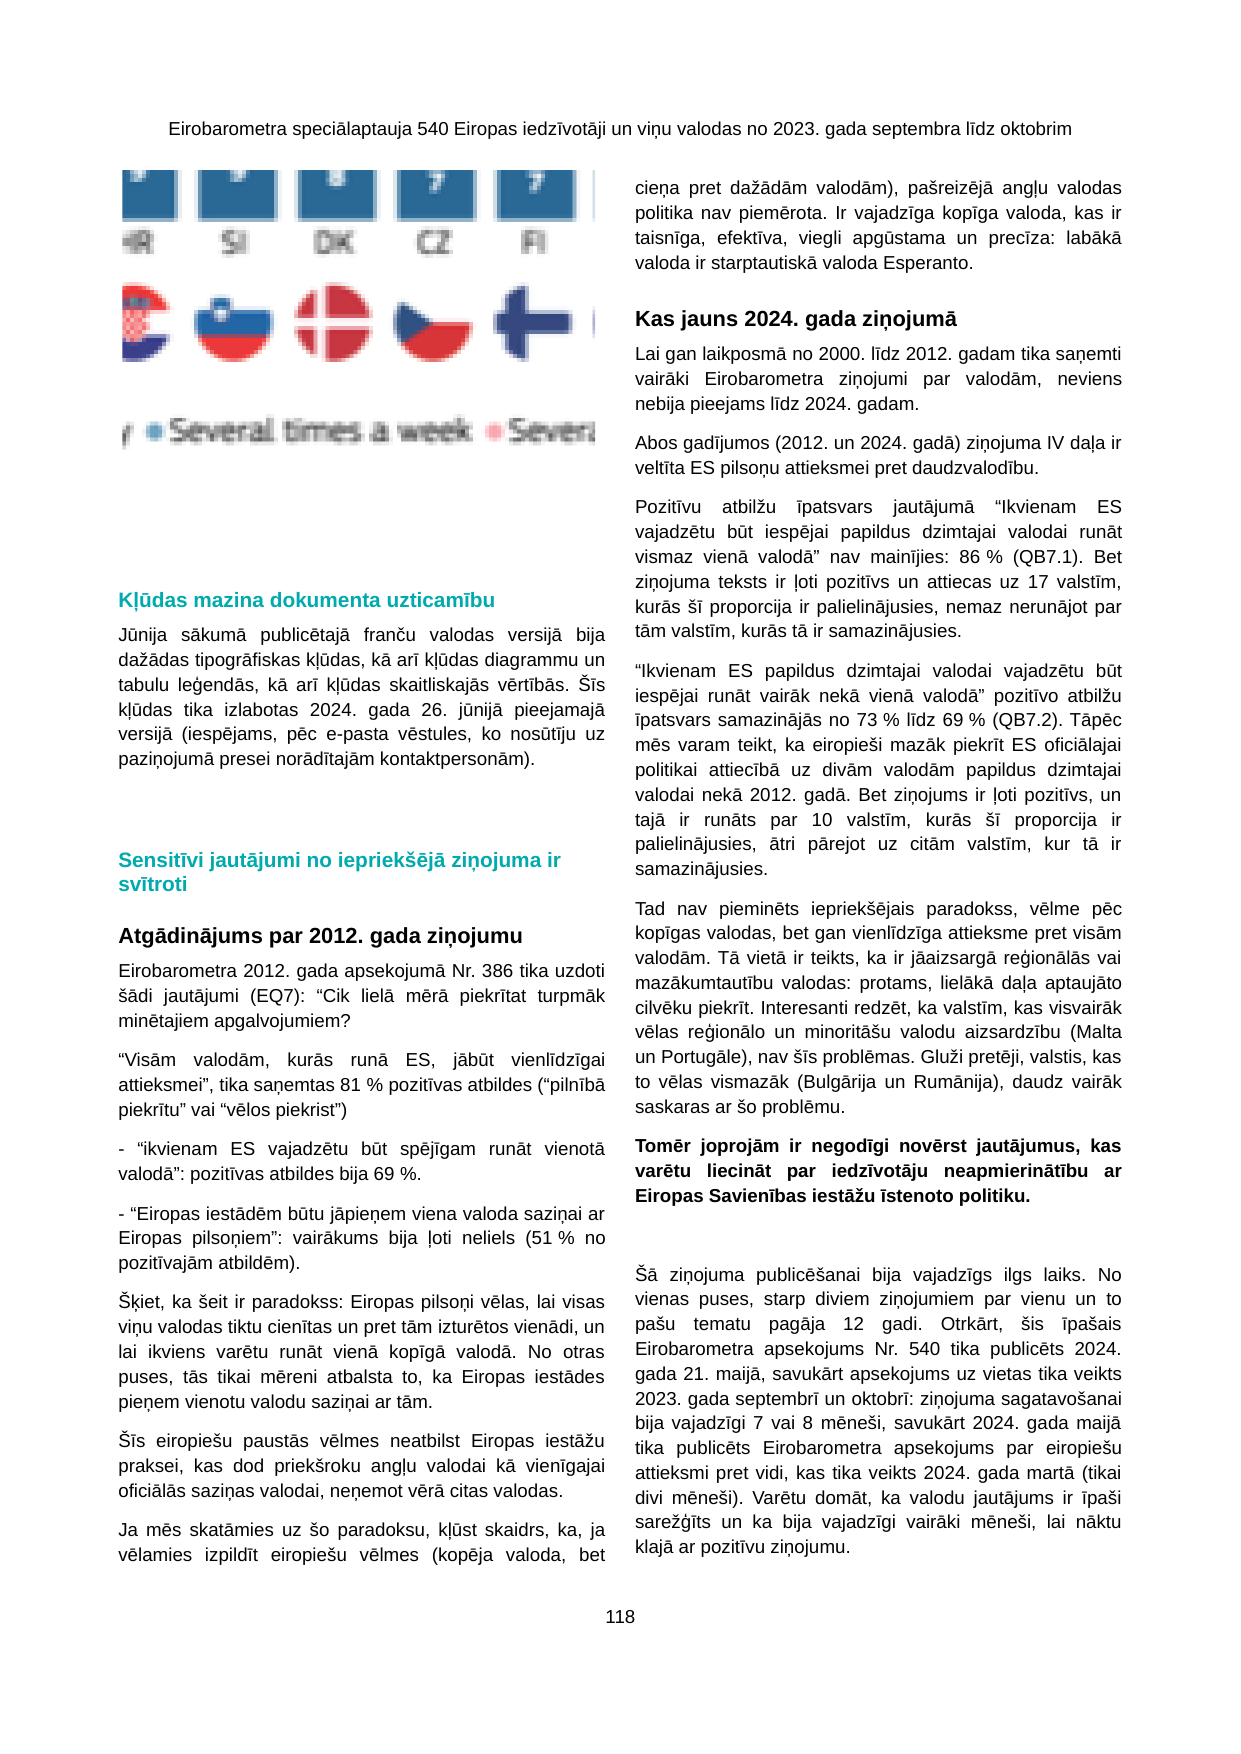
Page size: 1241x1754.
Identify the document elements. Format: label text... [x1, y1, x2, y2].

text - “Eiropas iestādēm būtu jāpieņem viena valoda saziņai ar Eiropas pilsoņiem”: vairākums bija ļoti neliels (51 % no pozitīvajām atbildēm). [118, 1202, 605, 1273]
text Šīs eiropiešu paustās vēlmes neatbilst Eiropas iestāžu praksei, kas dod priekšroku angļu valodai kā vienīgajai oficiālās saziņas valodai, neņemot vērā citas valodas. [118, 1430, 605, 1501]
subtitle Kļūdas mazina dokumenta uzticamību [118, 587, 605, 611]
picture [122, 170, 596, 485]
text Šķiet, ka šeit ir paradokss: Eiropas pilsoņi vēlas, lai visas viņu valodas tiktu cienītas un pret tām izturētos vienādi, un lai ikviens varētu runāt vienā kopīgā valodā. No otras puses, tās tikai mēreni atbalsta to, ka Eiropas iestādes pieņem vienotu valodu saziņai ar tām. [118, 1291, 605, 1412]
subtitle Kas jauns 2024. gada ziņojumā [635, 305, 1122, 331]
text cieņa pret dažādām valodām), pašreizējā angļu valodas politika nav piemērota. Ir vajadzīga kopīga valoda, kas ir taisnīga, efektīva, viegli apgūstama un precīza: labākā valoda ir starptautiskā valoda Esperanto. [635, 177, 1122, 273]
text Tomēr joprojām ir negodīgi novērst jautājumus, kas varētu liecināt par iedzīvotāju neapmierinātību ar Eiropas Savienības iestāžu īstenoto politiku. [635, 1135, 1122, 1206]
text Ja mēs skatāmies uz šo paradoksu, kļūst skaidrs, ka, ja vēlamies izpildīt eiropiešu vēlmes (kopēja valoda, bet [118, 1519, 605, 1565]
text Pozitīvu atbilžu īpatsvars jautājumā “Ikvienam ES vajadzētu būt iespējai papildus dzimtajai valodai runāt vismaz vienā valodā” nav mainījies: 86 % (QB7.1). Bet ziņojuma teksts ir ļoti pozitīvs un attiecas uz 17 valstīm, kurās šī proporcija ir palielinājusies, nemaz nerunājot par tām valstīm, kurās tā ir samazinājusies. [635, 496, 1122, 642]
text Tad nav pieminēts iepriekšējais paradokss, vēlme pēc kopīgas valodas, bet gan vienlīdzīga attieksme pret visām valodām. Tā vietā ir teikts, ka ir jāaizsargā reģionālās vai mazākumtautību valodas: protams, lielākā daļa aptaujāto cilvēku piekrīt. Interesanti redzēt, ka valstīm, kas visvairāk vēlas reģionālo un minoritāšu valodu aizsardzību (Malta un Portugāle), nav šīs problēmas. Gluži pretēji, valstis, kas to vēlas vismazāk (Bulgārija un Rumānija), daudz vairāk saskaras ar šo problēmu. [635, 897, 1122, 1117]
text “Visām valodām, kurās runā ES, jābūt vienlīdzīgai attieksmei”, tika saņemtas 81 % pozitīvas atbildes (“pilnībā piekrītu” vai “vēlos piekrist”) [118, 1049, 605, 1120]
text Eirobarometra 2012. gada apsekojumā Nr. 386 tika uzdoti šādi jautājumi (EQ7): “Cik lielā mērā piekrītat turpmāk minētajiem apgalvojumiem? [118, 960, 605, 1031]
text Jūnija sākumā publicētajā franču valodas versijā bija dažādas tipogrāfiskas kļūdas, kā arī kļūdas diagrammu un tabulu leģendās, kā arī kļūdas skaitliskajās vērtībās. Šīs kļūdas tika izlabotas 2024. gada 26. jūnijā pieejamajā versijā (iespējams, pēc e-pasta vēstules, ko nosūtīju uz paziņojumā presei norādītajām kontaktpersonām). [118, 624, 605, 769]
text Abos gadījumos (2012. un 2024. gadā) ziņojuma IV daļa ir veltīta ES pilsoņu attieksmei pret daudzvalodību. [635, 432, 1122, 478]
subtitle Atgādinājums par 2012. gada ziņojumu [118, 922, 605, 948]
subtitle Sensitīvi jautājumi no iepriekšējā ziņojuma ir svītroti [118, 847, 605, 895]
text “Ikvienam ES papildus dzimtajai valodai vajadzētu būt iespējai runāt vairāk nekā vienā valodā” pozitīvo atbilžu īpatsvars samazinājās no 73 % līdz 69 % (QB7.2). Tāpēc mēs varam teikt, ka eiropieši mazāk piekrīt ES oficiālajai politikai attiecībā uz divām valodām papildus dzimtajai valodai nekā 2012. gadā. Bet ziņojums ir ļoti pozitīvs, un tajā ir runāts par 10 valstīm, kurās šī proporcija ir palielinājusies, ātri pārejot uz citām valstīm, kur tā ir samazinājusies. [635, 659, 1122, 879]
text Šā ziņojuma publicēšanai bija vajadzīgs ilgs laiks. No vienas puses, starp diviem ziņojumiem par vienu un to pašu tematu pagāja 12 gadi. Otrkārt, šis īpašais Eirobarometra apsekojums Nr. 540 tika publicēts 2024. gada 21. maijā, savukārt apsekojums uz vietas tika veikts 2023. gada septembrī un oktobrī: ziņojuma sagatavošanai bija vajadzīgi 7 vai 8 mēneši, savukārt 2024. gada maijā tika publicēts Eirobarometra apsekojums par eiropiešu attieksmi pret vidi, kas tika veikts 2024. gada martā (tikai divi mēneši). Varētu domāt, ka valodu jautājums ir īpaši sarežģīts un ka bija vajadzīgi vairāki mēneši, lai nāktu klajā ar pozitīvu ziņojumu. [635, 1263, 1122, 1558]
text Lai gan laikposmā no 2000. līdz 2012. gadam tika saņemti vairāki Eirobarometra ziņojumi par valodām, neviens nebija pieejams līdz 2024. gadam. [635, 343, 1122, 414]
text - “ikvienam ES vajadzētu būt spējīgam runāt vienotā valodā”: pozitīvas atbildes bija 69 %. [118, 1138, 605, 1184]
